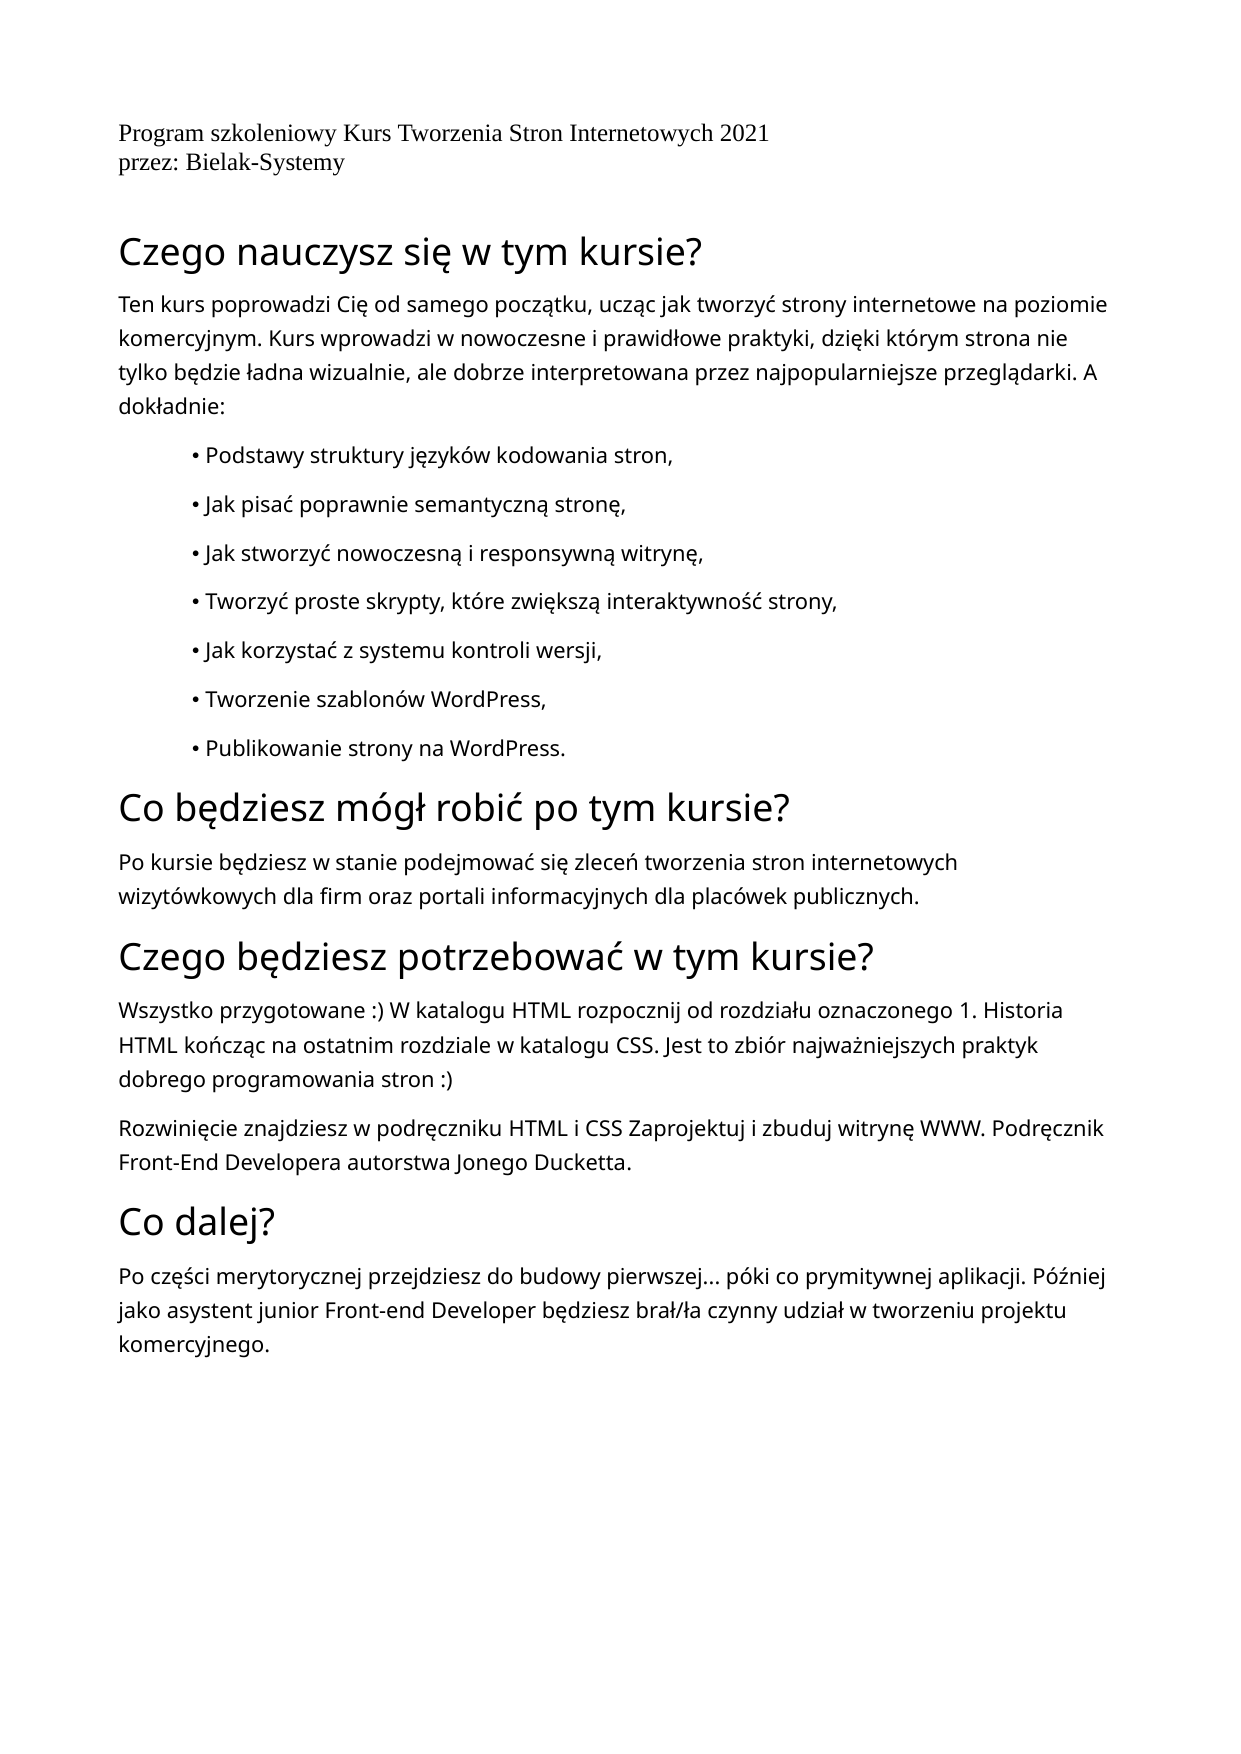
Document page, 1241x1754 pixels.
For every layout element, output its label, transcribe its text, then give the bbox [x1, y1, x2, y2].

subtitle Co dalej? [118, 1195, 1122, 1246]
list Publikowanie strony na WordPress. [118, 732, 1122, 762]
text Po części merytorycznej przejdziesz do budowy pierwszej... póki co prymitywnej aplikacji. Później jako asystent junior Front-end Developer będziesz brał/ła czynny udział w tworzeniu projektu komercyjnego. [118, 1261, 1122, 1359]
subtitle Co będziesz mógł robić po tym kursie? [118, 781, 1122, 832]
list Jak stworzyć nowoczesną i responsywną witrynę, [118, 537, 1122, 567]
text Po kursie będziesz w stanie podejmować się zleceń tworzenia stron internetowych wizytówkowych dla firm oraz portali informacyjnych dla placówek publicznych. [118, 847, 1122, 911]
text Rozwinięcie znajdziesz w podręczniku HTML i CSS Zaprojektuj i zbuduj witrynę WWW. Podręcznik Front-End Developera autorstwa Jonego Ducketta. [118, 1112, 1122, 1176]
text Wszystko przygotowane :) W katalogu HTML rozpocznij od rozdziału oznaczonego 1. Historia HTML kończąc na ostatnim rozdziale w katalogu CSS. Jest to zbiór najważniejszych praktyk dobrego programowania stron :) [118, 995, 1122, 1093]
list Tworzenie szablonów WordPress, [118, 684, 1122, 713]
text Ten kurs poprowadzi Cię od samego początku, ucząc jak tworzyć strony internetowe na poziomie komercyjnym. Kurs wprowadzi w nowoczesne i prawidłowe praktyki, dzięki którym strona nie tylko będzie ładna wizualnie, ale dobrze interpretowana przez najpopularniejsze przeglądarki. A dokładnie: [118, 289, 1122, 421]
subtitle Czego nauczysz się w tym kursie? [118, 225, 1122, 276]
list Jak korzystać z systemu kontroli wersji, [118, 635, 1122, 665]
text Program szkoleniowy Kurs Tworzenia Stron Internetowych 2021 przez: Bielak-Systemy [118, 118, 1122, 176]
list Podstawy struktury języków kodowania stron, [118, 440, 1122, 470]
subtitle Czego będziesz potrzebować w tym kursie? [118, 930, 1122, 981]
list Tworzyć proste skrypty, które zwiększą interaktywność strony, [118, 586, 1122, 616]
list Jak pisać poprawnie semantyczną stronę, [118, 489, 1122, 518]
